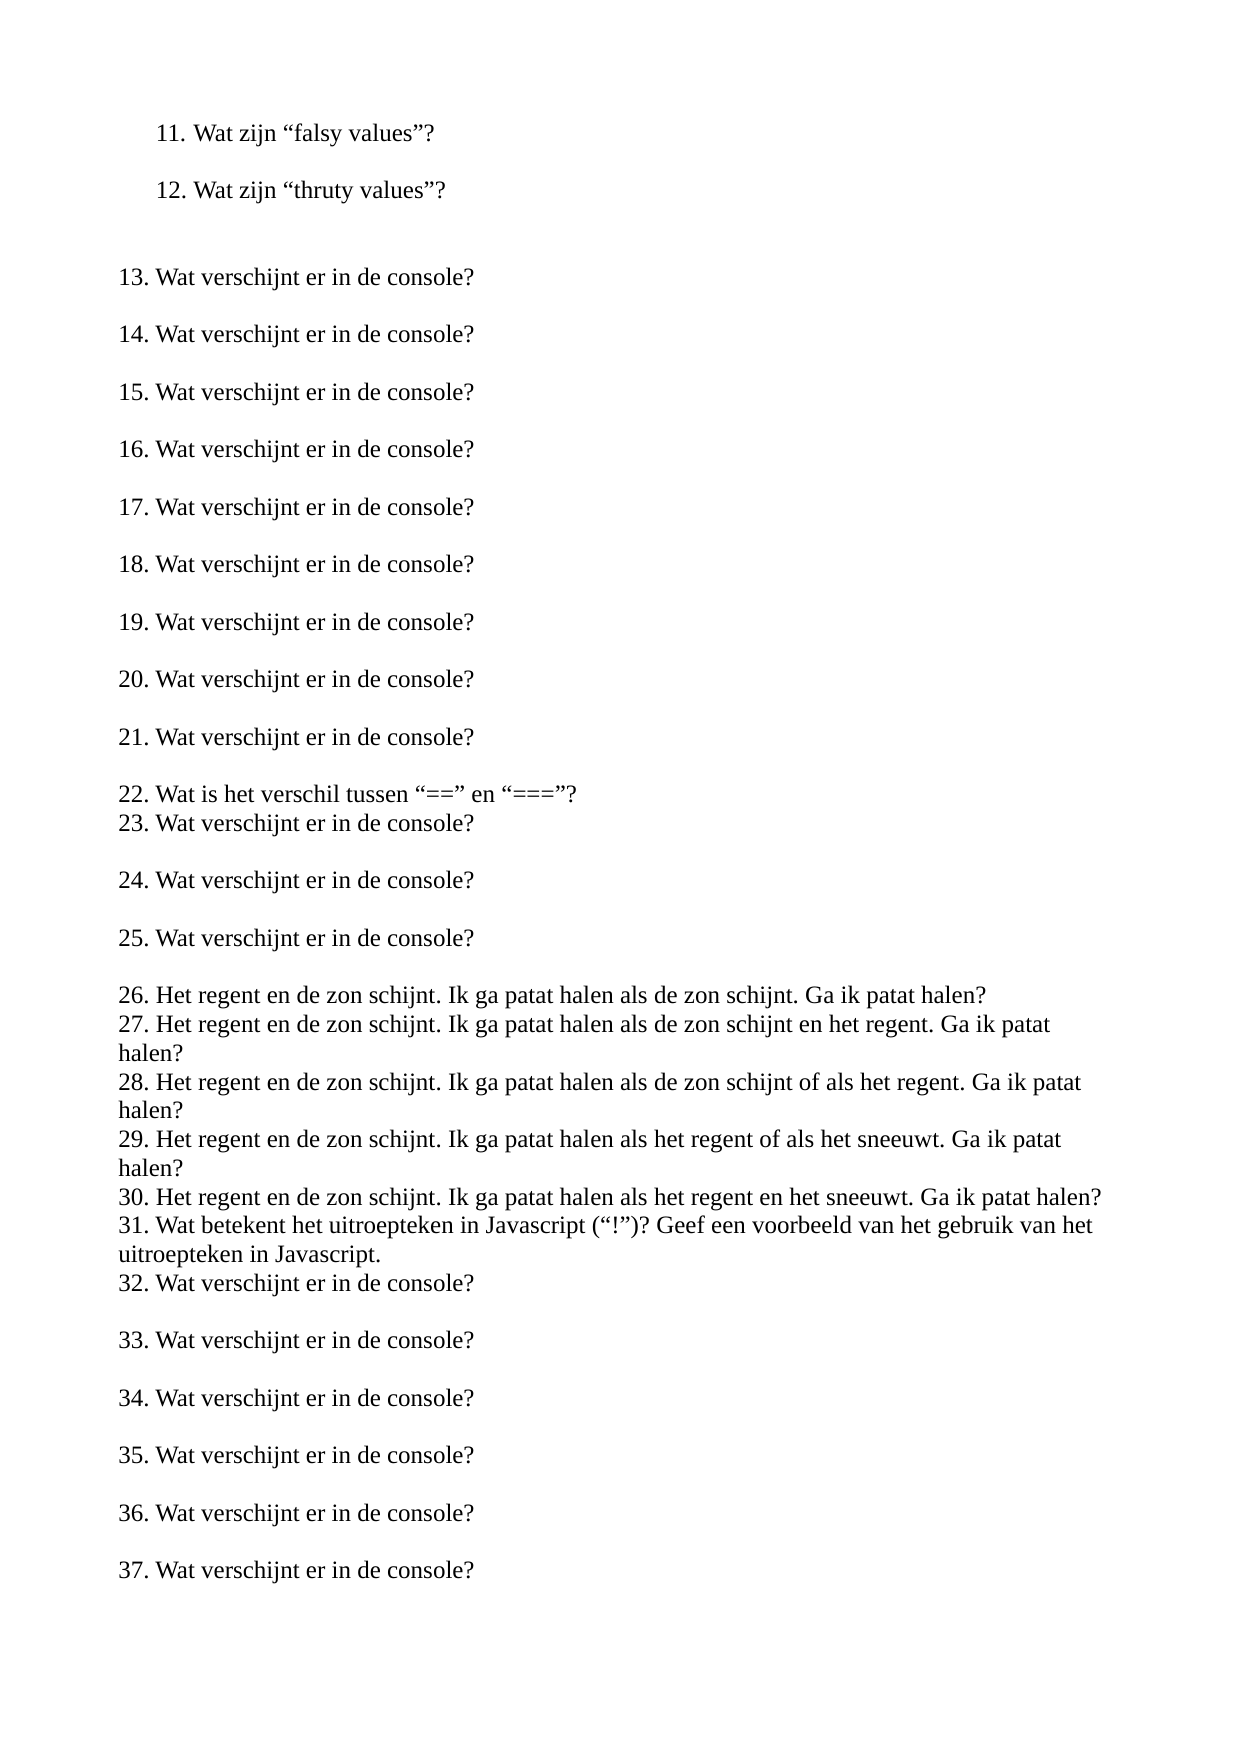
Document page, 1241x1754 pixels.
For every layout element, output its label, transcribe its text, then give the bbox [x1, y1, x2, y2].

text 22. Wat is het verschil tussen “==” en “===”? [118, 779, 1122, 808]
text 29. Het regent en de zon schijnt. Ik ga patat halen als het regent of als het sneeuwt. Ga ik patat [118, 1124, 1122, 1153]
text 15. Wat verschijnt er in de console? [118, 377, 1122, 406]
text halen? [118, 1096, 1122, 1124]
text 14. Wat verschijnt er in de console? [118, 319, 1122, 348]
text 17. Wat verschijnt er in de console? [118, 492, 1122, 521]
text 19. Wat verschijnt er in de console? [118, 607, 1122, 636]
text 27. Het regent en de zon schijnt. Ik ga patat halen als de zon schijnt en het regent. Ga ik patat [118, 1009, 1122, 1038]
text 28. Het regent en de zon schijnt. Ik ga patat halen als de zon schijnt of als het regent. Ga ik patat [118, 1067, 1122, 1096]
text 30. Het regent en de zon schijnt. Ik ga patat halen als het regent en het sneeuwt. Ga ik patat halen? [118, 1182, 1122, 1211]
text 13. Wat verschijnt er in de console? [118, 262, 1122, 291]
text 31. Wat betekent het uitroepteken in Javascript (“!”)? Geef een voorbeeld van het gebruik van het [118, 1211, 1122, 1239]
text 34. Wat verschijnt er in de console? [118, 1383, 1122, 1412]
text 21. Wat verschijnt er in de console? [118, 722, 1122, 751]
text 33. Wat verschijnt er in de console? [118, 1326, 1122, 1354]
text 37. Wat verschijnt er in de console? [118, 1556, 1122, 1584]
text 23. Wat verschijnt er in de console? [118, 808, 1122, 837]
text 16. Wat verschijnt er in de console? [118, 434, 1122, 463]
list Wat zijn “thruty values”? [156, 176, 1122, 204]
text 20. Wat verschijnt er in de console? [118, 664, 1122, 693]
text 32. Wat verschijnt er in de console? [118, 1268, 1122, 1297]
text halen? [118, 1038, 1122, 1067]
text halen? [118, 1153, 1122, 1182]
text 25. Wat verschijnt er in de console? [118, 923, 1122, 952]
text 36. Wat verschijnt er in de console? [118, 1498, 1122, 1527]
text 35. Wat verschijnt er in de console? [118, 1441, 1122, 1469]
text 24. Wat verschijnt er in de console? [118, 866, 1122, 894]
text uitroepteken in Javascript. [118, 1239, 1122, 1268]
text 18. Wat verschijnt er in de console? [118, 549, 1122, 578]
text 26. Het regent en de zon schijnt. Ik ga patat halen als de zon schijnt. Ga ik patat halen? [118, 981, 1122, 1009]
list Wat zijn “falsy values”? [156, 118, 1122, 147]
